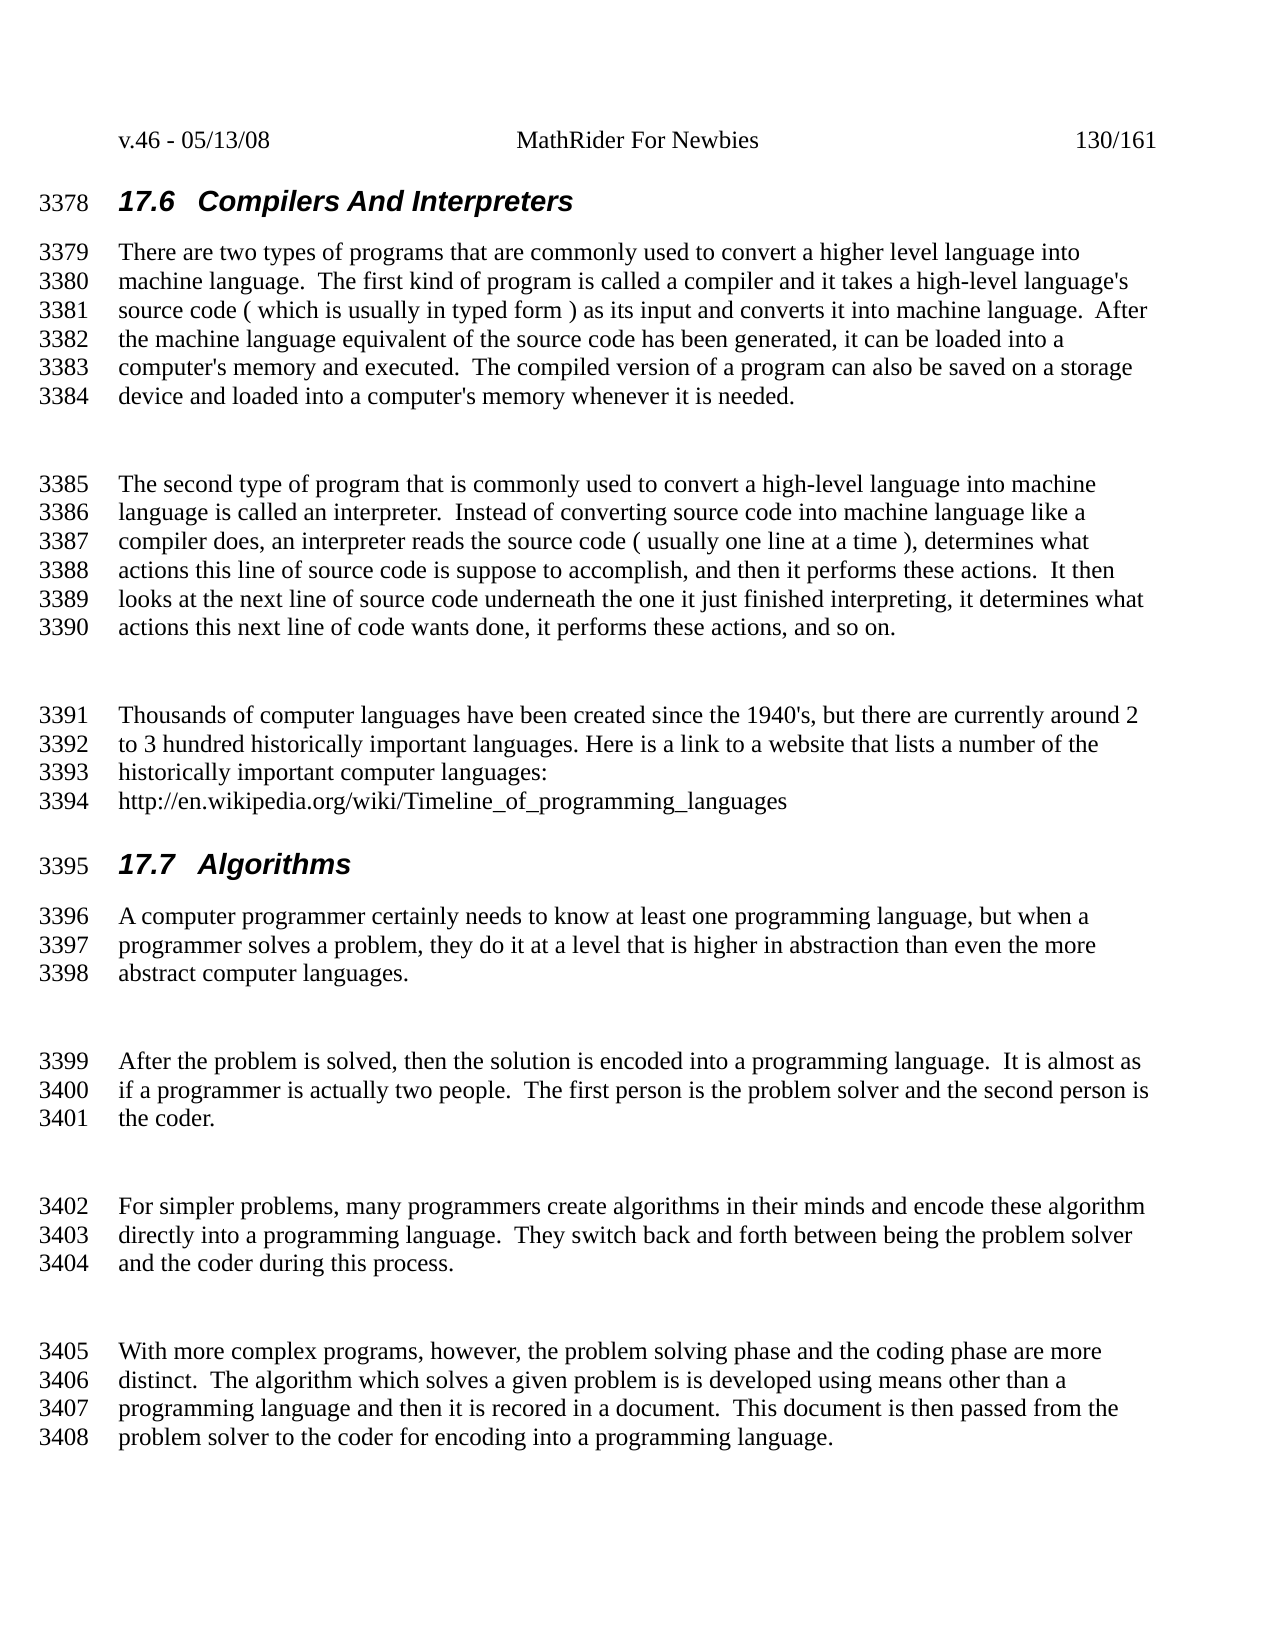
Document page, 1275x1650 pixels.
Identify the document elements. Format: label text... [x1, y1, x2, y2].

subtitle Compilers And Interpreters [118, 184, 1157, 217]
text The second type of program that is commonly used to convert a high-level language into machine language is called an interpreter. Instead of converting source code into machine language like a compiler does, an interpreter reads the source code ( usually one line at a time ), determines what actions this line of source code is suppose to accomplish, and then it performs these actions. It then looks at the next line of source code underneath the one it just finished interpreting, it determines what actions this next line of code wants done, it performs these actions, and so on. [118, 469, 1157, 641]
text There are two types of programs that are commonly used to convert a higher level language into machine language. The first kind of program is called a compiler and it takes a high-level language's source code ( which is usually in typed form ) as its input and converts it into machine language. After the machine language equivalent of the source code has been generated, it can be loaded into a computer's memory and executed. The compiled version of a program can also be saved on a storage device and loaded into a computer's memory whenever it is needed. [118, 237, 1157, 410]
text A computer programmer certainly needs to know at least one programming language, but when a programmer solves a problem, they do it at a level that is higher in abstraction than even the more abstract computer languages. [118, 901, 1157, 987]
text With more complex programs, however, the problem solving phase and the coding phase are more distinct. The algorithm which solves a given problem is is developed using means other than a programming language and then it is recored in a document. This document is then passed from the problem solver to the coder for encoding into a programming language. [118, 1336, 1157, 1451]
text Thousands of computer languages have been created since the 1940's, but there are currently around 2 to 3 hundred historically important languages. Here is a link to a website that lists a number of the historically important computer languages: http://en.wikipedia.org/wiki/Timeline_of_programming_languages [118, 700, 1157, 815]
text After the problem is solved, then the solution is encoded into a programming language. It is almost as if a programmer is actually two people. The first person is the problem solver and the second person is the coder. [118, 1046, 1157, 1132]
subtitle Algorithms [118, 847, 1157, 881]
text For simpler problems, many programmers create algorithms in their minds and encode these algorithm directly into a programming language. They switch back and forth between being the problem solver and the coder during this process. [118, 1191, 1157, 1277]
